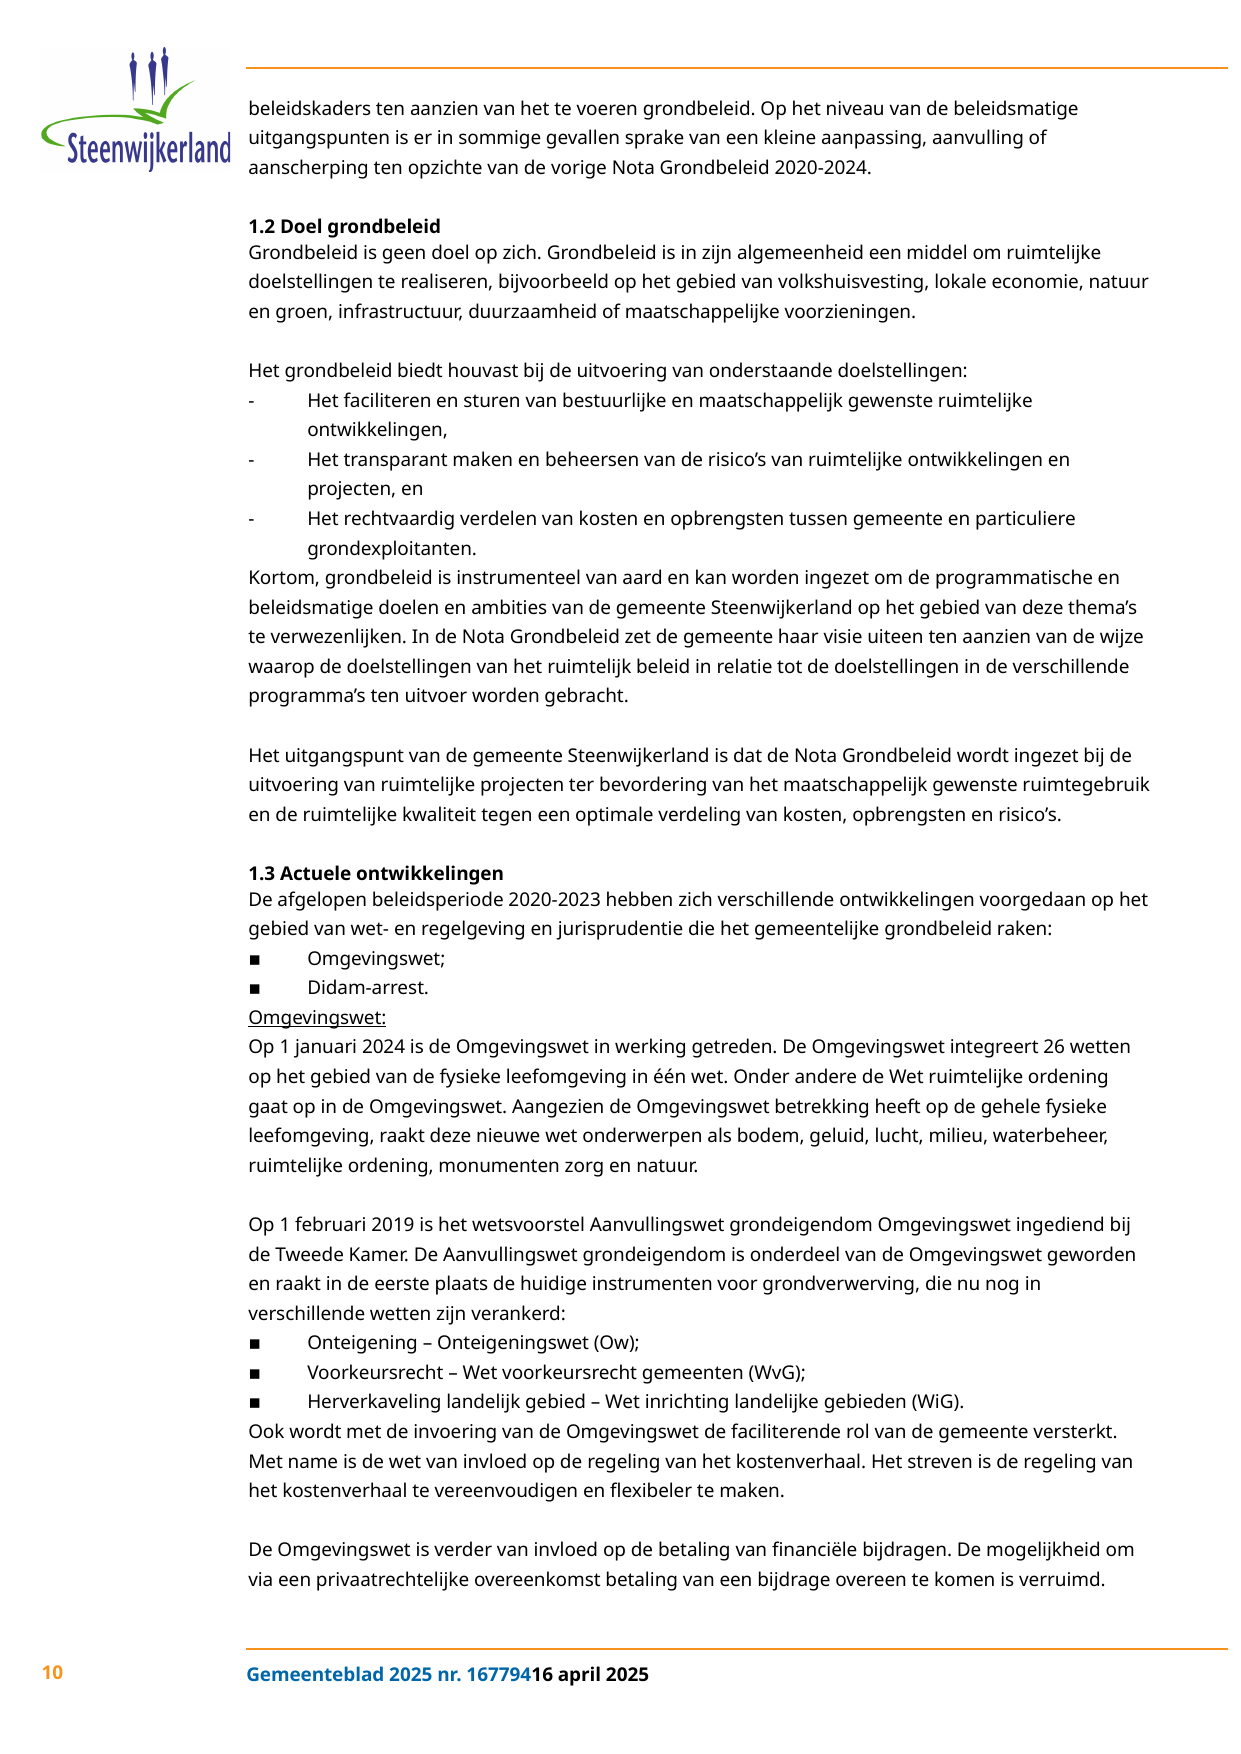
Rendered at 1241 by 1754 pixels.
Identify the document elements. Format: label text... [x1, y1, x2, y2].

list Voorkeursrecht – Wet voorkeursrecht gemeenten (WvG); [248, 1359, 1152, 1385]
text 1.2 Doel grondbeleid [248, 213, 1152, 239]
text beleidskaders ten aanzien van het te voeren grondbeleid. Op het niveau van de beleidsmatige uitgangspunten is er in sommige gevallen sprake van een kleine aanpassing, aanvulling of aanscherping ten opzichte van de vorige Nota Grondbeleid 2020-2024. [248, 95, 1152, 180]
text Op 1 februari 2019 is het wetsvoorstel Aanvullingswet grondeigendom Omgevingswet ingediend bij de Tweede Kamer. De Aanvullingswet grondeigendom is onderdeel van de Omgevingswet geworden en raakt in de eerste plaats de huidige instrumenten voor grondverwerving, die nu nog in verschillende wetten zijn verankerd: [248, 1211, 1152, 1326]
list Het rechtvaardig verdelen van kosten en opbrengsten tussen gemeente en particuliere grondexploitanten. [248, 505, 1152, 560]
picture [41, 47, 231, 172]
list Omgevingswet; [248, 945, 1152, 971]
text Het grondbeleid biedt houvast bij de uitvoering van onderstaande doelstellingen: [248, 357, 1152, 383]
text 1.3 Actuele ontwikkelingen [248, 860, 1152, 886]
list Herverkaveling landelijk gebied – Wet inrichting landelijke gebieden (WiG). [248, 1389, 1152, 1414]
text Grondbeleid is geen doel op zich. Grondbeleid is in zijn algemeenheid een middel om ruimtelijke doelstellingen te realiseren, bijvoorbeeld op het gebied van volkshuisvesting, lokale economie, natuur en groen, infrastructuur, duurzaamheid of maatschappelijke voorzieningen. [248, 239, 1152, 324]
list Onteigening – Onteigeningswet (Ow); [248, 1329, 1152, 1355]
text Kortom, grondbeleid is instrumenteel van aard en kan worden ingezet om de programmatische en beleidsmatige doelen en ambities van de gemeente Steenwijkerland op het gebied van deze thema’s te verwezenlijken. In de Nota Grondbeleid zet de gemeente haar visie uiteen ten aanzien van de wijze waarop de doelstellingen van het ruimtelijk beleid in relatie tot de doelstellingen in de verschillende programma’s ten uitvoer worden gebracht. [248, 564, 1152, 708]
list Het faciliteren en sturen van bestuurlijke en maatschappelijk gewenste ruimtelijke ontwikkelingen, [248, 387, 1152, 442]
text Op 1 januari 2024 is de Omgevingswet in werking getreden. De Omgevingswet integreert 26 wetten op het gebied van de fysieke leefomgeving in één wet. Onder andere de Wet ruimtelijke ordening gaat op in de Omgevingswet. Aangezien de Omgevingswet betrekking heeft op de gehele fysieke leefomgeving, raakt deze nieuwe wet onderwerpen als bodem, geluid, lucht, milieu, waterbeheer, ruimtelijke ordening, monumenten zorg en natuur. [248, 1034, 1152, 1178]
text Ook wordt met de invoering van de Omgevingswet de faciliterende rol van de gemeente versterkt. Met name is de wet van invloed op de regeling van het kostenverhaal. Het streven is de regeling van het kostenverhaal te vereenvoudigen en flexibeler te maken. [248, 1418, 1152, 1503]
text De Omgevingswet is verder van invloed op de betaling van financiële bijdragen. De mogelijkheid om via een privaatrechtelijke overeenkomst betaling van een bijdrage overeen te komen is verruimd. [248, 1537, 1152, 1592]
list Het transparant maken en beheersen van de risico’s van ruimtelijke ontwikkelingen en projecten, en [248, 446, 1152, 501]
text Het uitgangspunt van de gemeente Steenwijkerland is dat de Nota Grondbeleid wordt ingezet bij de uitvoering van ruimtelijke projecten ter bevordering van het maatschappelijk gewenste ruimtegebruik en de ruimtelijke kwaliteit tegen een optimale verdeling van kosten, opbrengsten en risico’s. [248, 742, 1152, 827]
list Didam-arrest. [248, 974, 1152, 1000]
text Omgevingswet: [248, 1004, 1152, 1030]
text De afgelopen beleidsperiode 2020-2023 hebben zich verschillende ontwikkelingen voorgedaan op het gebied van wet- en regelgeving en jurisprudentie die het gemeentelijke grondbeleid raken: [248, 886, 1152, 941]
